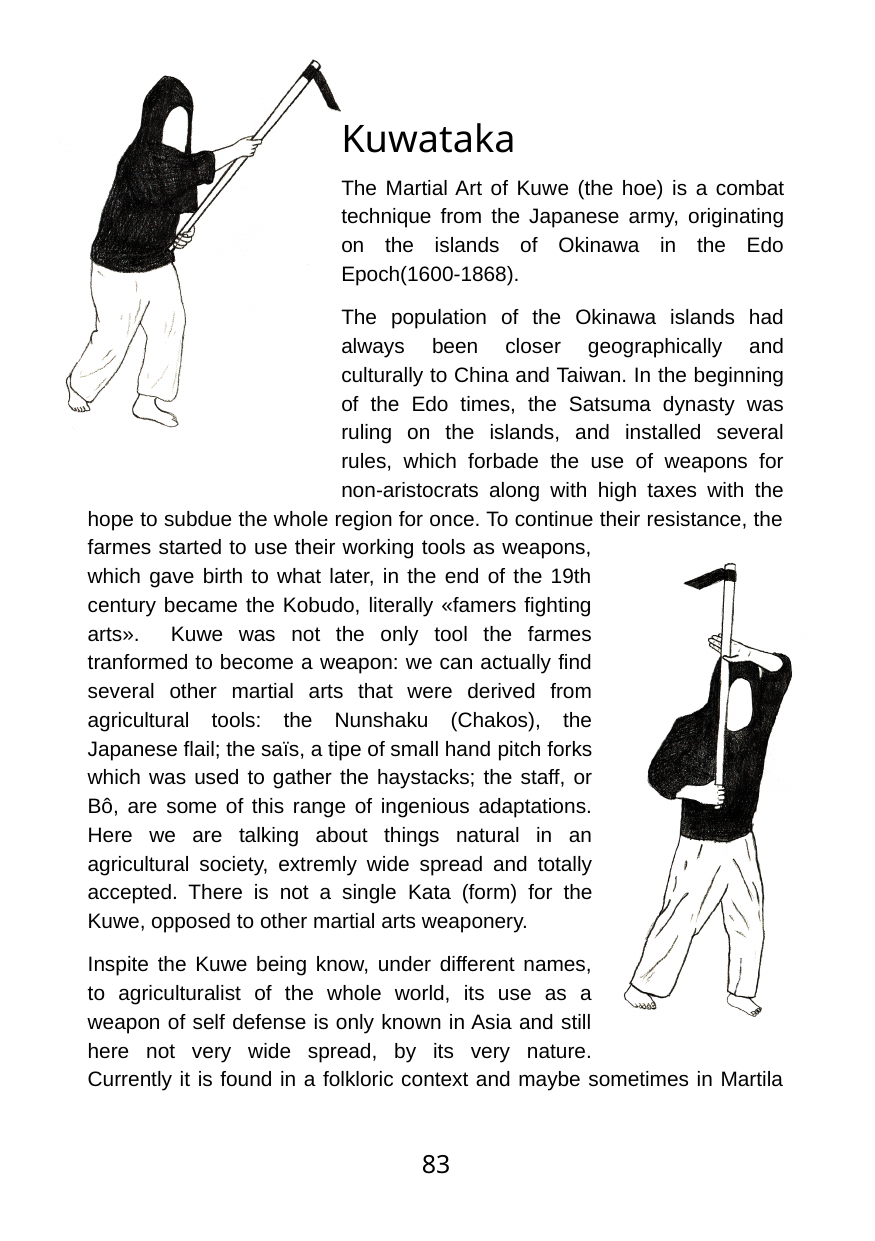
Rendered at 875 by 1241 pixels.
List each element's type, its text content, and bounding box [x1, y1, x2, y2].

subtitle Kuwataka [342, 111, 784, 163]
text Inspite the Kuwe being know, under different names, to agriculturalist of the whole world, its use as a weapon of self defense is only known in Asia and still here not very wide spread, by its very nature. Currently it is found in a folkloric context and maybe sometimes in Martila [87, 952, 784, 1091]
picture [42, 7, 342, 483]
text The Martial Art of Kuwe (the hoe) is a combat technique from the Japanese army, originating on the islands of Okinawa in the Edo Epoch(1600-1868). [342, 176, 784, 286]
text The population of the Okinawa islands had always been closer geographically and culturally to China and Taiwan. In the beginning of the Edo times, the Satsuma dynasty was ruling on the islands, and installed several rules, which forbade the use of weapons for non-aristocrats along with high taxes with the hope to subdue the whole region for once. To continue their resistance, the farmes started to use their working tools as weapons, which gave birth to what later, in the end of the 19th century became the Kobudo, literally «famers fighting arts». Kuwe was not the only tool the farmes tranformed to become a weapon: we can actually find several other martial arts that were derived from agricultural tools: the Nunshaku (Chakos), the Japanese flail; the saïs, a tipe of small hand pitch forks which was used to gather the haystacks; the staff, or Bô, are some of this range of ingenious adaptations. Here we are talking about things natural in an agricultural society, extremly wide spread and totally accepted. There is not a single Kata (form) for the Kuwe, opposed to other martial arts weaponery. [87, 305, 784, 933]
picture [592, 553, 808, 1054]
